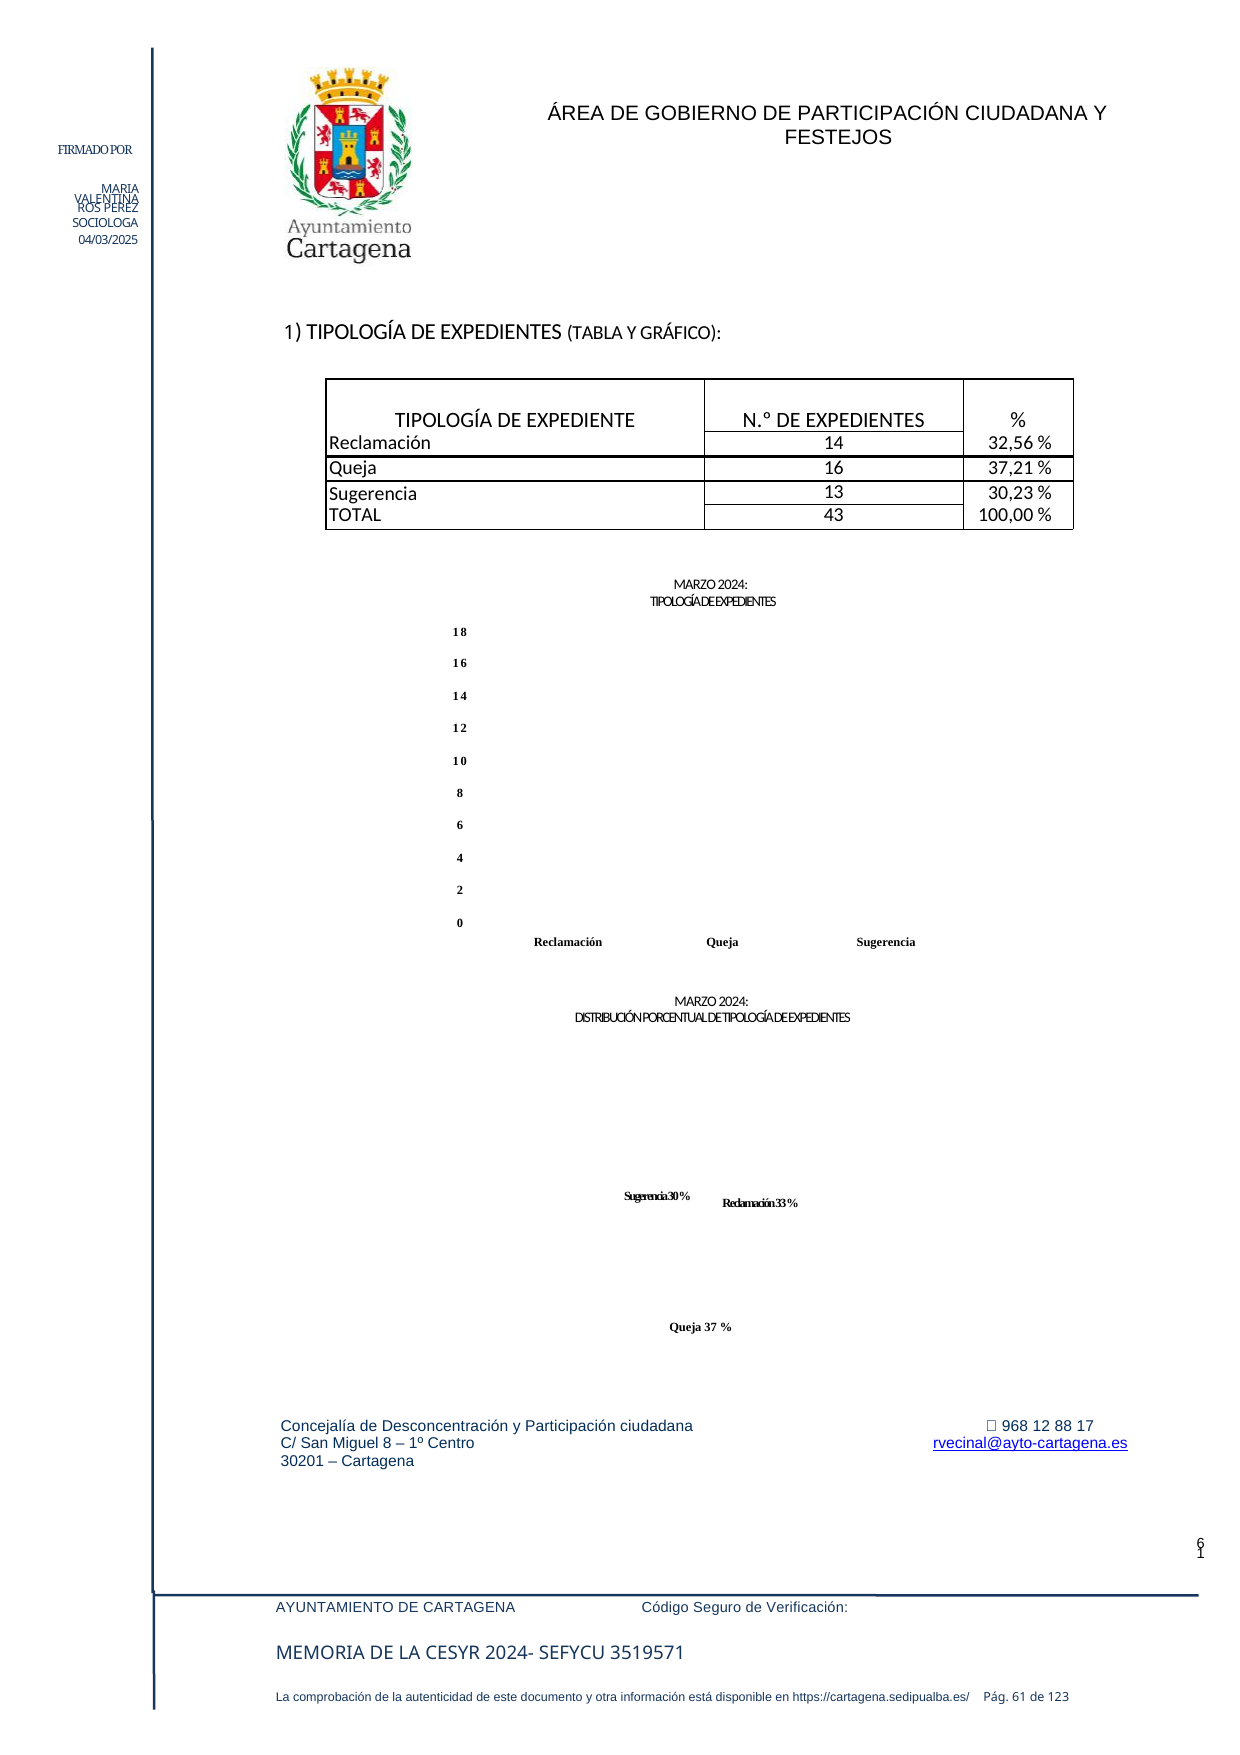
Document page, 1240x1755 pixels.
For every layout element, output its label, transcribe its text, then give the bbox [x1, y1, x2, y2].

text DISTRIBUCIÓN PORCENTUAL DE TIPOLOGÍA DE EXPEDIENTES [574, 1010, 862, 1026]
text MARZO 2024: [674, 994, 759, 1009]
table_cell 13 [705, 482, 963, 504]
text MARZO 2024: [673, 579, 758, 592]
text 10 [452, 753, 482, 768]
table_cell 37,21 % [964, 458, 1073, 480]
text 8 [457, 786, 482, 801]
text 16 [452, 657, 482, 670]
text 12 [452, 721, 482, 735]
text Concejalía de Desconcentración y Participación ciudadana  968 12 88 17 [183, 560, 1233, 1435]
text Queja 37 % [669, 1319, 743, 1335]
text 0 [457, 916, 482, 930]
table_cell Queja [327, 458, 704, 480]
text 61 [1196, 1540, 1210, 1561]
text Reclamación Queja Sugerencia [533, 934, 916, 949]
text 14 [452, 689, 482, 703]
text C/ San Miguel 8 – 1º Centro rvecinal@ayto-cartagena.es 30201 – Cartagena [280, 1435, 1135, 1469]
table_cell 100,00 % [964, 504, 1073, 529]
text 4 [457, 851, 482, 865]
table_header TIPOLOGÍA DE EXPEDIENTE [327, 380, 704, 431]
text TIPOLOGÍA DE EXPEDIENTES [650, 594, 784, 609]
table_header [171, 65, 412, 268]
text FIRMADO POR [57, 143, 139, 157]
text Reclamación 33 % [722, 1196, 806, 1210]
table_header % [964, 380, 1073, 431]
table_header ÁREA DE GOBIERNO DE PARTICIPACIÓN CIUDADANA Y FESTEJOS [412, 65, 1221, 268]
text 1) TIPOLOGÍA DE EXPEDIENTES (TABLA Y GRÁFICO): [283, 320, 1221, 344]
table_cell Reclamación [327, 431, 704, 455]
table_cell 30,23 % [964, 482, 1073, 504]
text Sugerencia 30 % [624, 1188, 699, 1203]
text 2 [457, 883, 482, 897]
text AYUNTAMIENTO DE CARTAGENA Código Seguro de Verificación: [156, 1597, 1198, 1709]
table_cell 16 [705, 458, 963, 480]
table_header N.º DE EXPEDIENTES [705, 380, 963, 431]
table_cell 43 [705, 505, 963, 529]
text [154, 1588, 1198, 1594]
table_cell 14 [705, 432, 963, 455]
text MARIA VALENTINA ROS PEREZ [57, 186, 139, 214]
table_cell Sugerencia [327, 482, 704, 504]
text SOCIOLOGA [57, 220, 139, 229]
table_cell TOTAL [327, 504, 704, 529]
text 18 [452, 624, 482, 639]
table_cell 32,56 % [964, 431, 1073, 455]
text 04/03/2025 [57, 235, 139, 246]
text 6 [457, 818, 482, 832]
